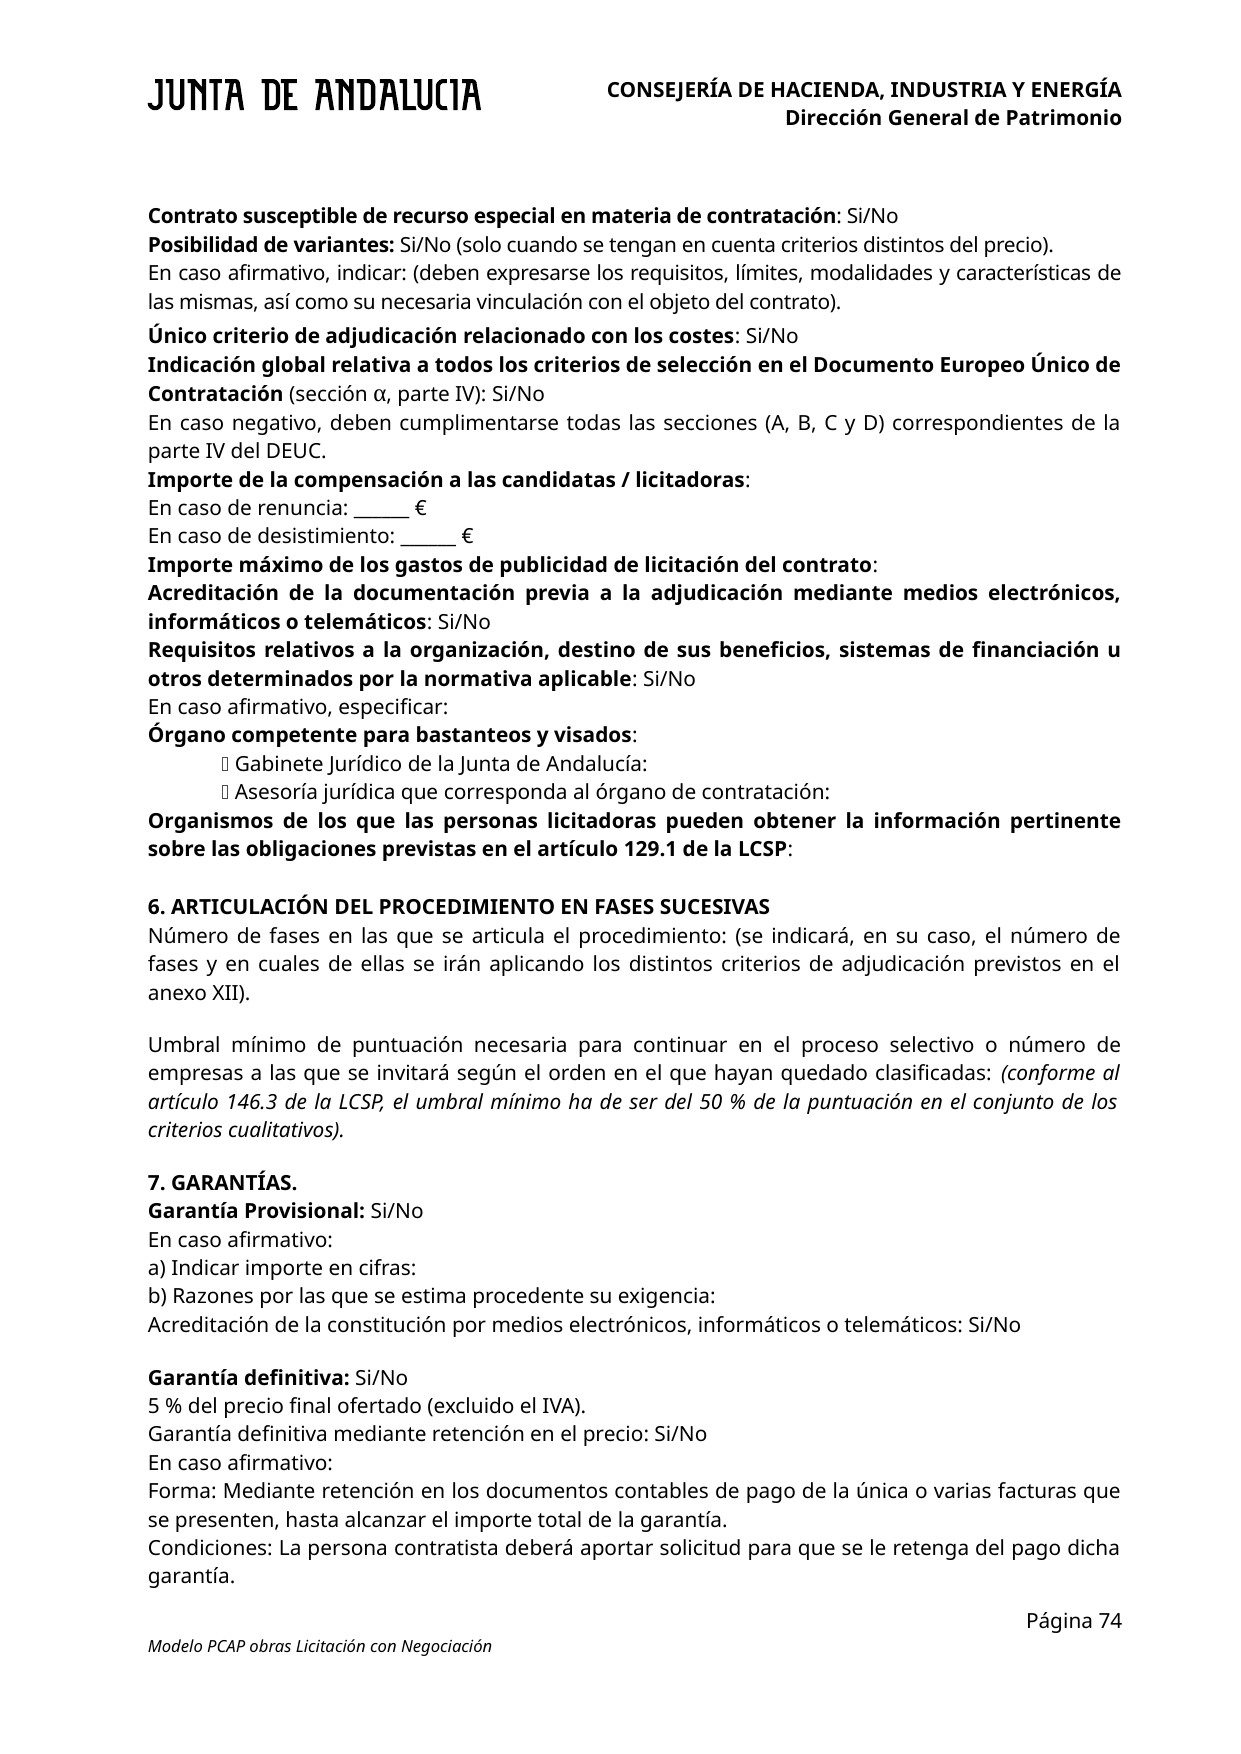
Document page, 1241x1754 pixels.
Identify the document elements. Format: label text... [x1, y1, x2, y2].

text Número de fases en las que se articula el procedimiento: (se indicará, en su caso, el número de fases y en cuales de ellas se irán aplicando los distintos criterios de adjudicación previstos en el anexo XII). [148, 921, 1122, 1006]
text Único criterio de adjudicación relacionado con los costes: Si/No [148, 321, 1122, 350]
text Posibilidad de variantes: Si/No (solo cuando se tengan en cuenta criterios distintos del precio). [148, 230, 1122, 258]
text  Asesoría jurídica que corresponda al órgano de contratación: [148, 777, 1122, 806]
text En caso negativo, deben cumplimentarse todas las secciones (A, B, C y D) correspondientes de la parte IV del DEUC. [148, 408, 1122, 465]
text Forma: Mediante retención en los documentos contables de pago de la única o varias facturas que se presenten, hasta alcanzar el importe total de la garantía. [148, 1476, 1122, 1533]
text Importe de la compensación a las candidatas / licitadoras: [148, 465, 1122, 493]
text En caso afirmativo, indicar: (deben expresarse los requisitos, límites, modalidades y características de las mismas, así como su necesaria vinculación con el objeto del contrato). [148, 258, 1122, 315]
text 5 % del precio final ofertado (excluido el IVA). [148, 1391, 1122, 1419]
text Acreditación de la documentación previa a la adjudicación mediante medios electrónicos, informáticos o telemáticos: Si/No [148, 578, 1122, 635]
text Órgano competente para bastanteos y visados: [148, 721, 1122, 749]
text En caso afirmativo, especificar: [148, 692, 1122, 721]
text En caso afirmativo: [148, 1225, 1122, 1253]
text a) Indicar importe en cifras: [148, 1253, 1122, 1282]
text Garantía definitiva: Si/No [148, 1363, 1122, 1391]
text Indicación global relativa a todos los criterios de selección en el Documento Europeo Único de Contratación (sección α, parte IV): Si/No [148, 350, 1122, 408]
text Importe máximo de los gastos de publicidad de licitación del contrato: [148, 550, 1122, 578]
text 6. ARTICULACIÓN DEL PROCEDIMIENTO EN FASES SUCESIVAS [148, 892, 1122, 921]
text Garantía Provisional: Si/No [148, 1196, 1122, 1225]
text b) Razones por las que se estima procedente su exigencia: [148, 1282, 1122, 1310]
text Condiciones: La persona contratista deberá aportar solicitud para que se le retenga del pago dicha garantía. [148, 1533, 1122, 1590]
text En caso de renuncia: ______ € [148, 493, 1122, 522]
text  Gabinete Jurídico de la Junta de Andalucía: [148, 749, 1122, 777]
text Contrato susceptible de recurso especial en materia de contratación: Si/No [148, 201, 1122, 230]
text Garantía definitiva mediante retención en el precio: Si/No [148, 1419, 1122, 1448]
text Acreditación de la constitución por medios electrónicos, informáticos o telemáticos: Si/No [148, 1310, 1122, 1338]
text Organismos de los que las personas licitadoras pueden obtener la información pertinente sobre las obligaciones previstas en el artículo 129.1 de la LCSP: [148, 806, 1122, 863]
text 7. GARANTÍAS. [148, 1168, 1122, 1196]
text Umbral mínimo de puntuación necesaria para continuar en el proceso selectivo o número de empresas a las que se invitará según el orden en el que hayan quedado clasificadas: (conforme al artículo 146.3 de la LCSP, el umbral mínimo ha de ser del 50 % de la puntuación en el conjunto de los criterios cualitativos). [148, 1030, 1122, 1144]
text Requisitos relativos a la organización, destino de sus beneficios, sistemas de financiación u otros determinados por la normativa aplicable: Si/No [148, 635, 1122, 692]
text En caso afirmativo: [148, 1448, 1122, 1476]
text En caso de desistimiento: ______ € [148, 522, 1122, 550]
